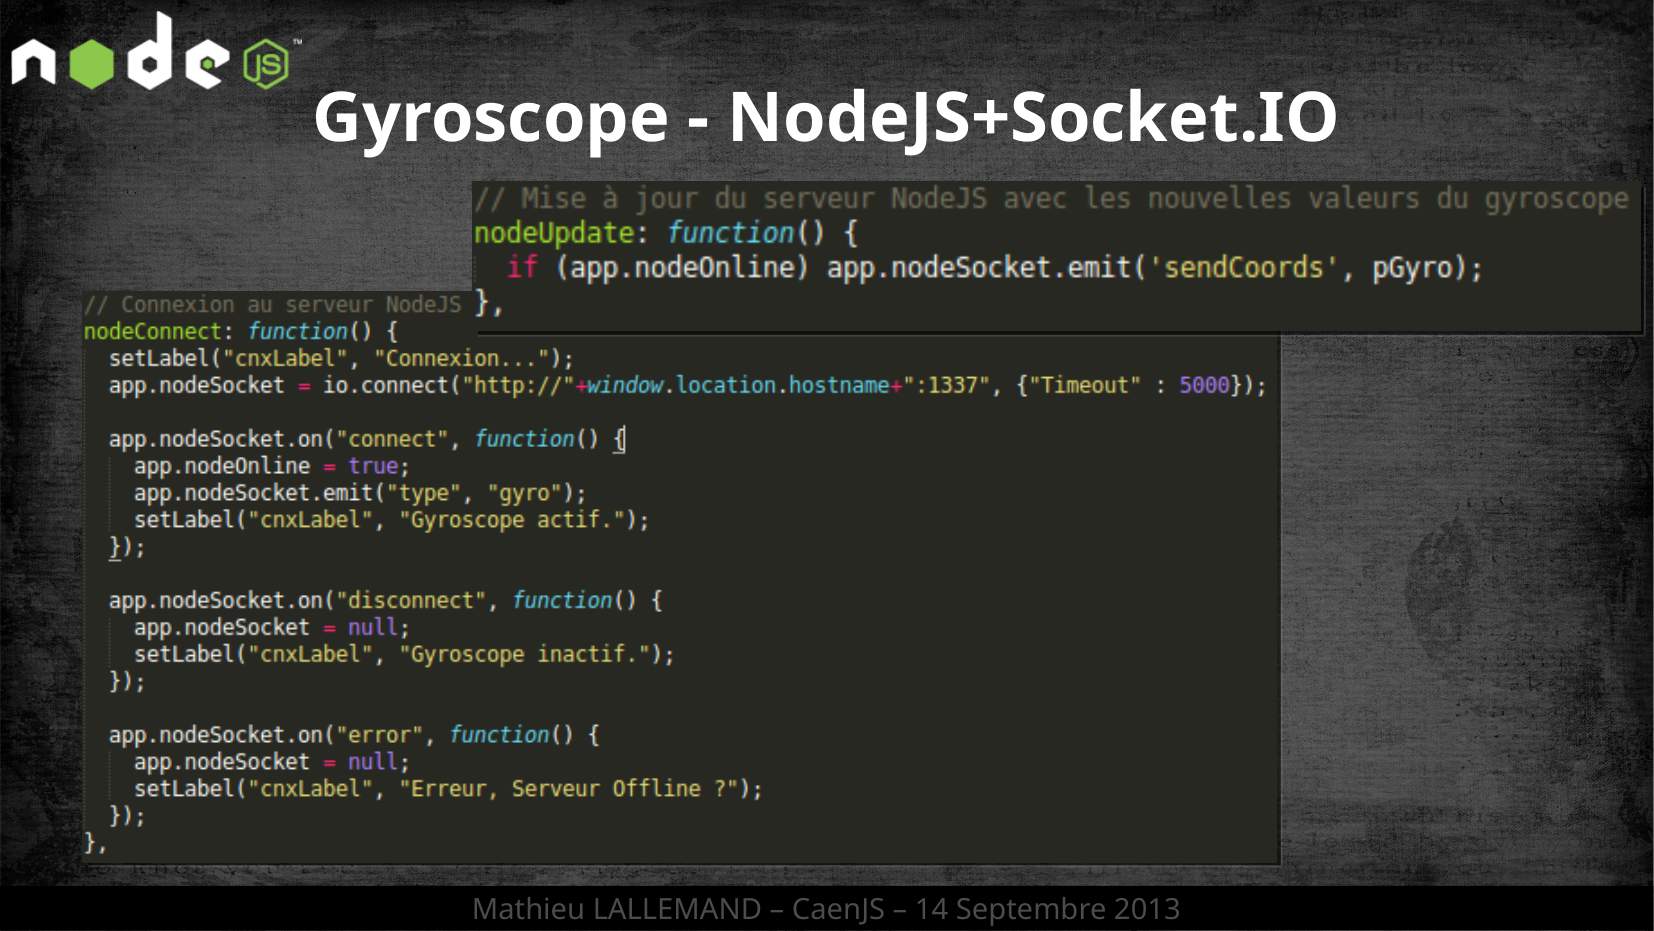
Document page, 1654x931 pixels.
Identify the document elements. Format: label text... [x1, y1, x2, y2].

title Gyroscope - NodeJS+Socket.IO [82, 37, 1571, 193]
picture [0, 0, 1654, 885]
text_box Mathieu LALLEMAND – CaenJS – 14 Septembre 2013 [0, 885, 1654, 931]
